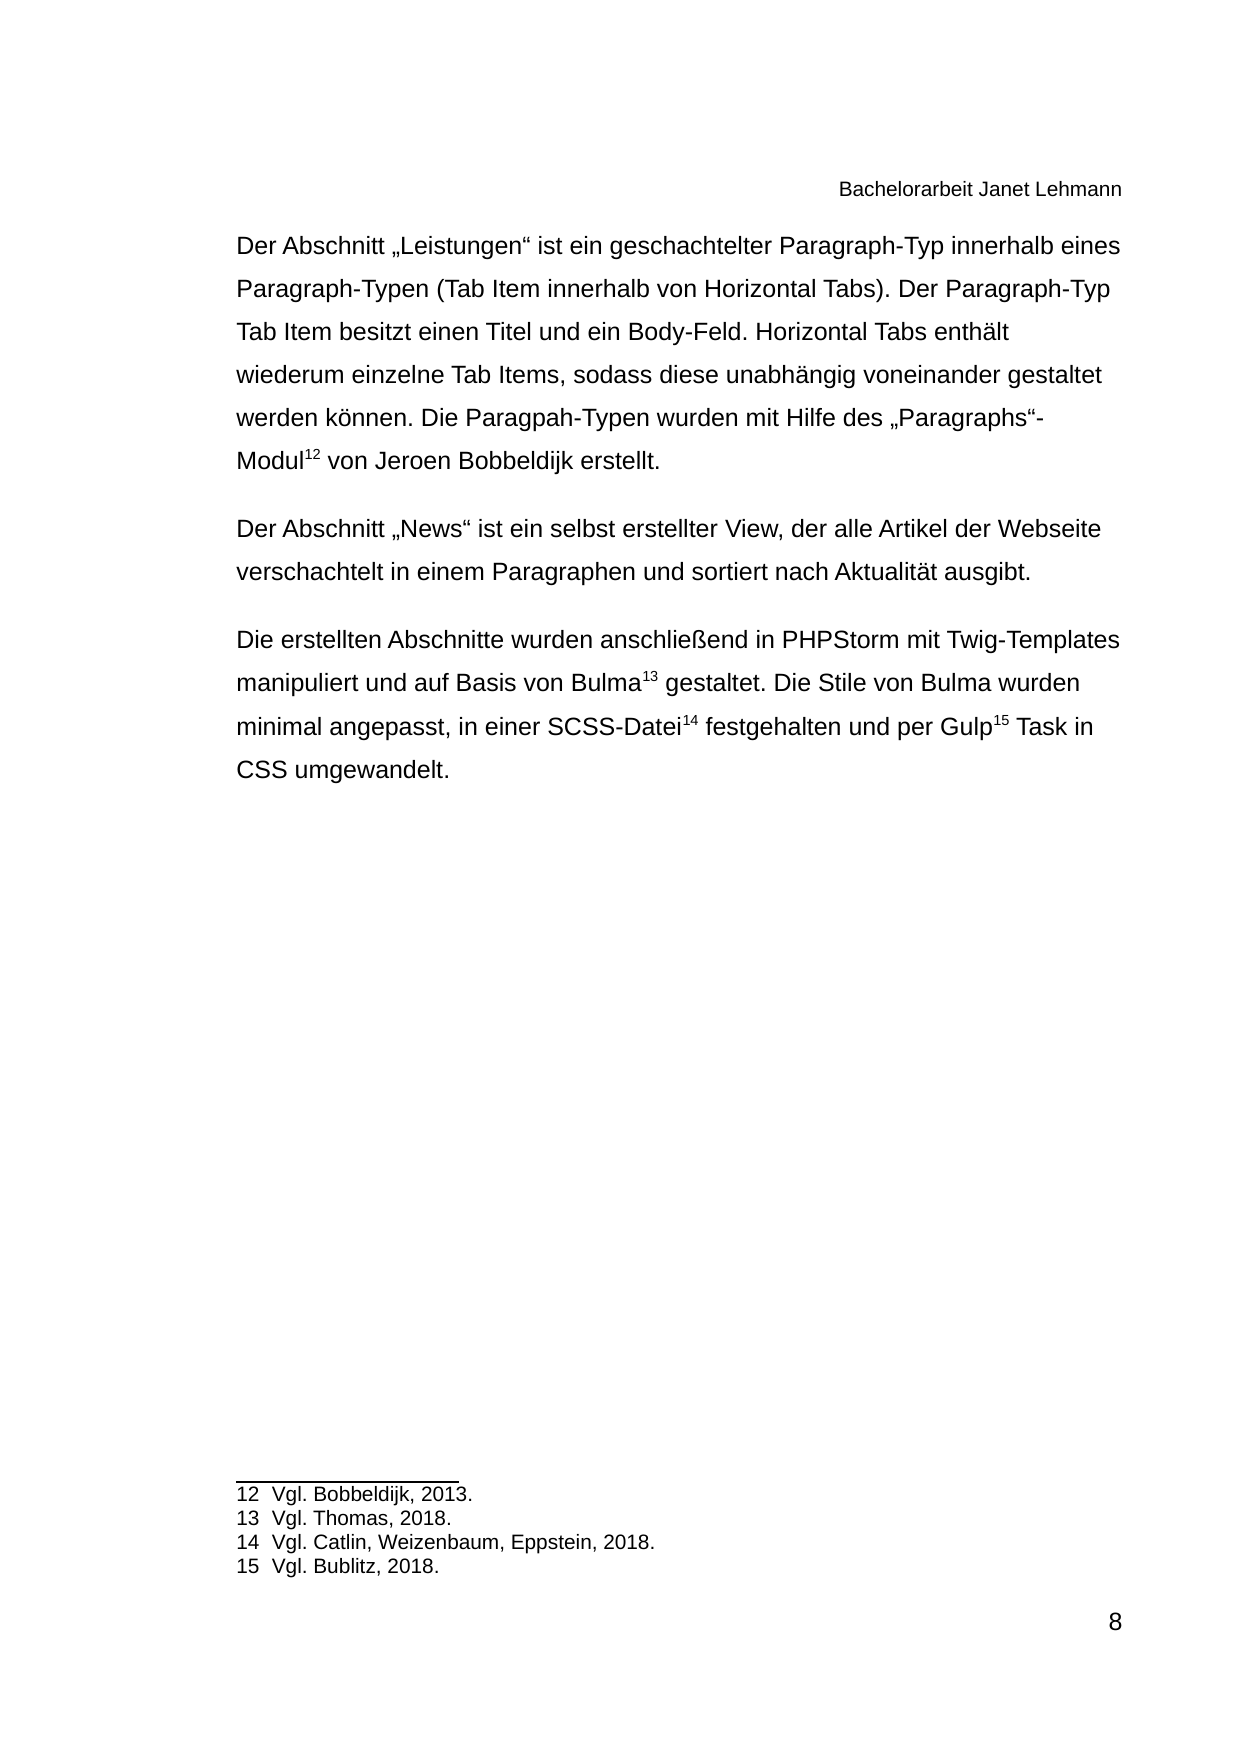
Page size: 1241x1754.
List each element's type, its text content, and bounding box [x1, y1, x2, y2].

text Die erstellten Abschnitte wurden anschließend in PHPStorm mit Twig-Templates manipuliert und auf Basis von Bulma gestaltet. Die Stile von Bulma wurden minimal angepasst, in einer SCSS-Datei festgehalten und per Gulp Task in CSS umgewandelt. [236, 625, 1122, 783]
text Der Abschnitt „News“ ist ein selbst erstellter View, der alle Artikel der Webseite verschachtelt in einem Paragraphen und sortiert nach Aktualität ausgibt. [236, 514, 1122, 586]
text Vgl. Thomas, 2018. [236, 1506, 1122, 1530]
text Vgl. Bobbeldijk, 2013. [236, 1482, 1122, 1506]
text Vgl. Catlin, Weizenbaum, Eppstein, 2018. [236, 1530, 1122, 1554]
text Vgl. Bublitz, 2018. [236, 1554, 1122, 1578]
text Der Abschnitt „Leistungen“ ist ein geschachtelter Paragraph-Typ innerhalb eines Paragraph-Typen (Tab Item innerhalb von Horizontal Tabs). Der Paragraph-Typ Tab Item besitzt einen Titel und ein Body-Feld. Horizontal Tabs enthält wiederum einzelne Tab Items, sodass diese unabhängig voneinander gestaltet werden können. Die Paragpah-Typen wurden mit Hilfe des „Paragraphs“-Modul von Jeroen Bobbeldijk erstellt. [236, 231, 1122, 475]
